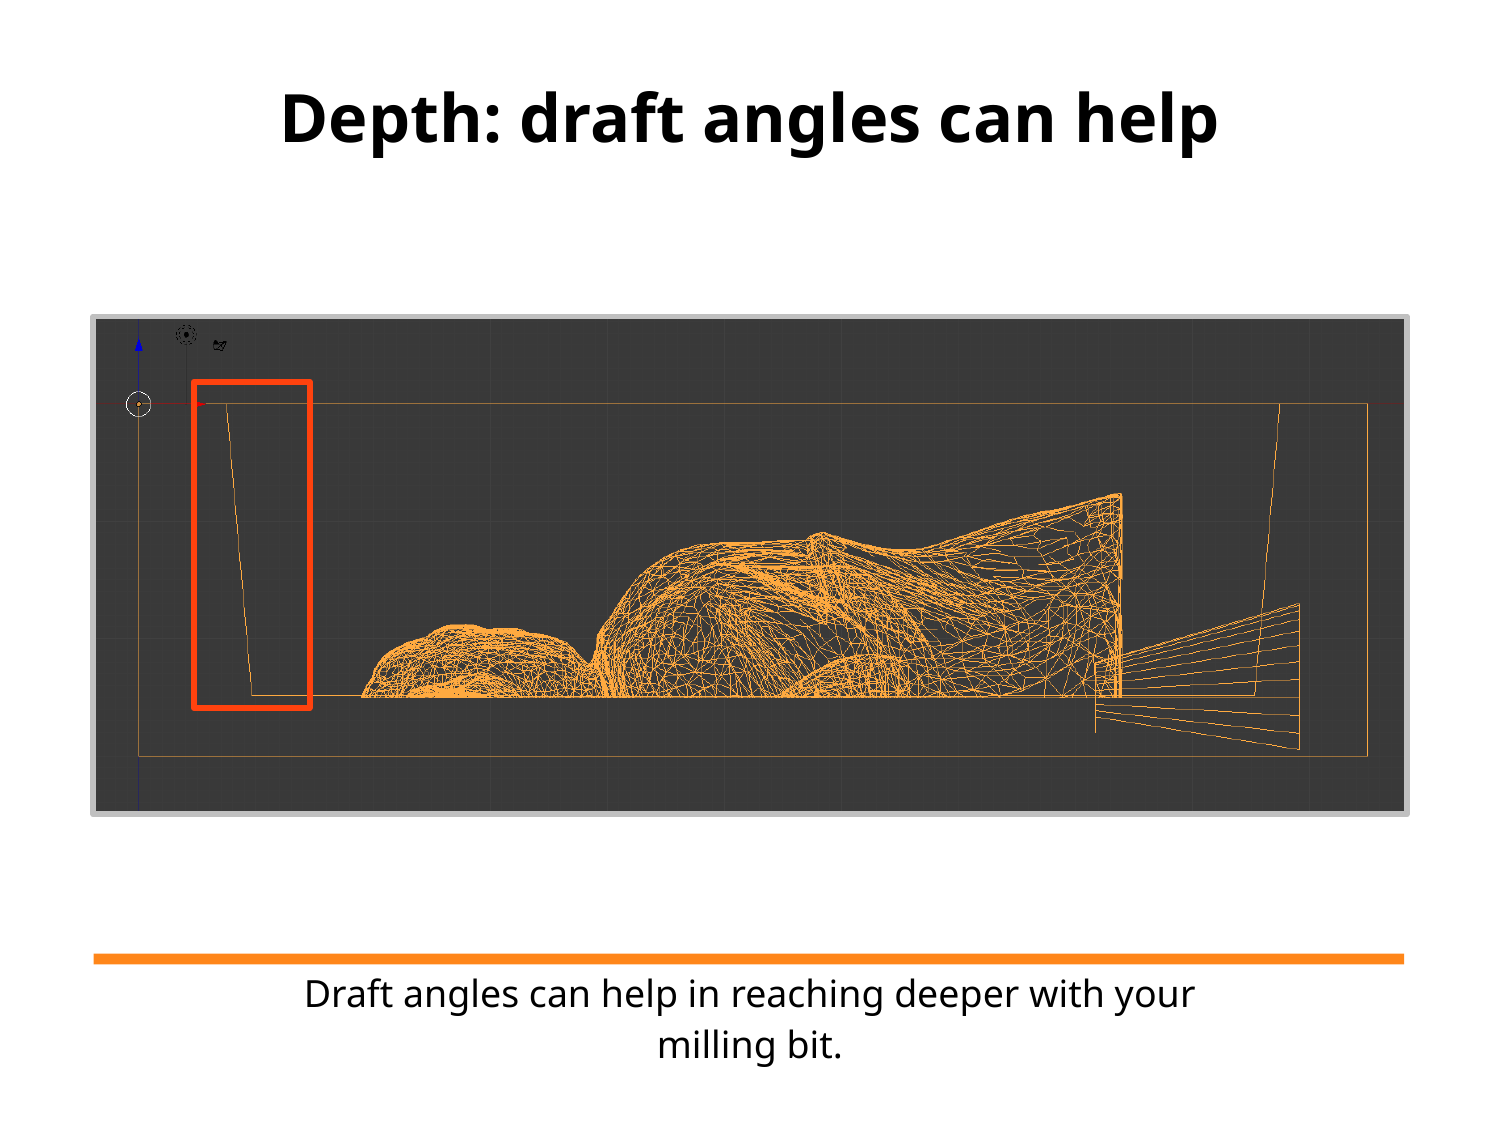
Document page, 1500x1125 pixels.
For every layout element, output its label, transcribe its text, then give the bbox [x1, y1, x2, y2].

picture [0, 0, 1500, 1125]
title Depth: draft angles can help [75, 44, 1426, 188]
text_box Draft angles can help in reaching deeper with your milling bit. [233, 960, 1267, 1024]
